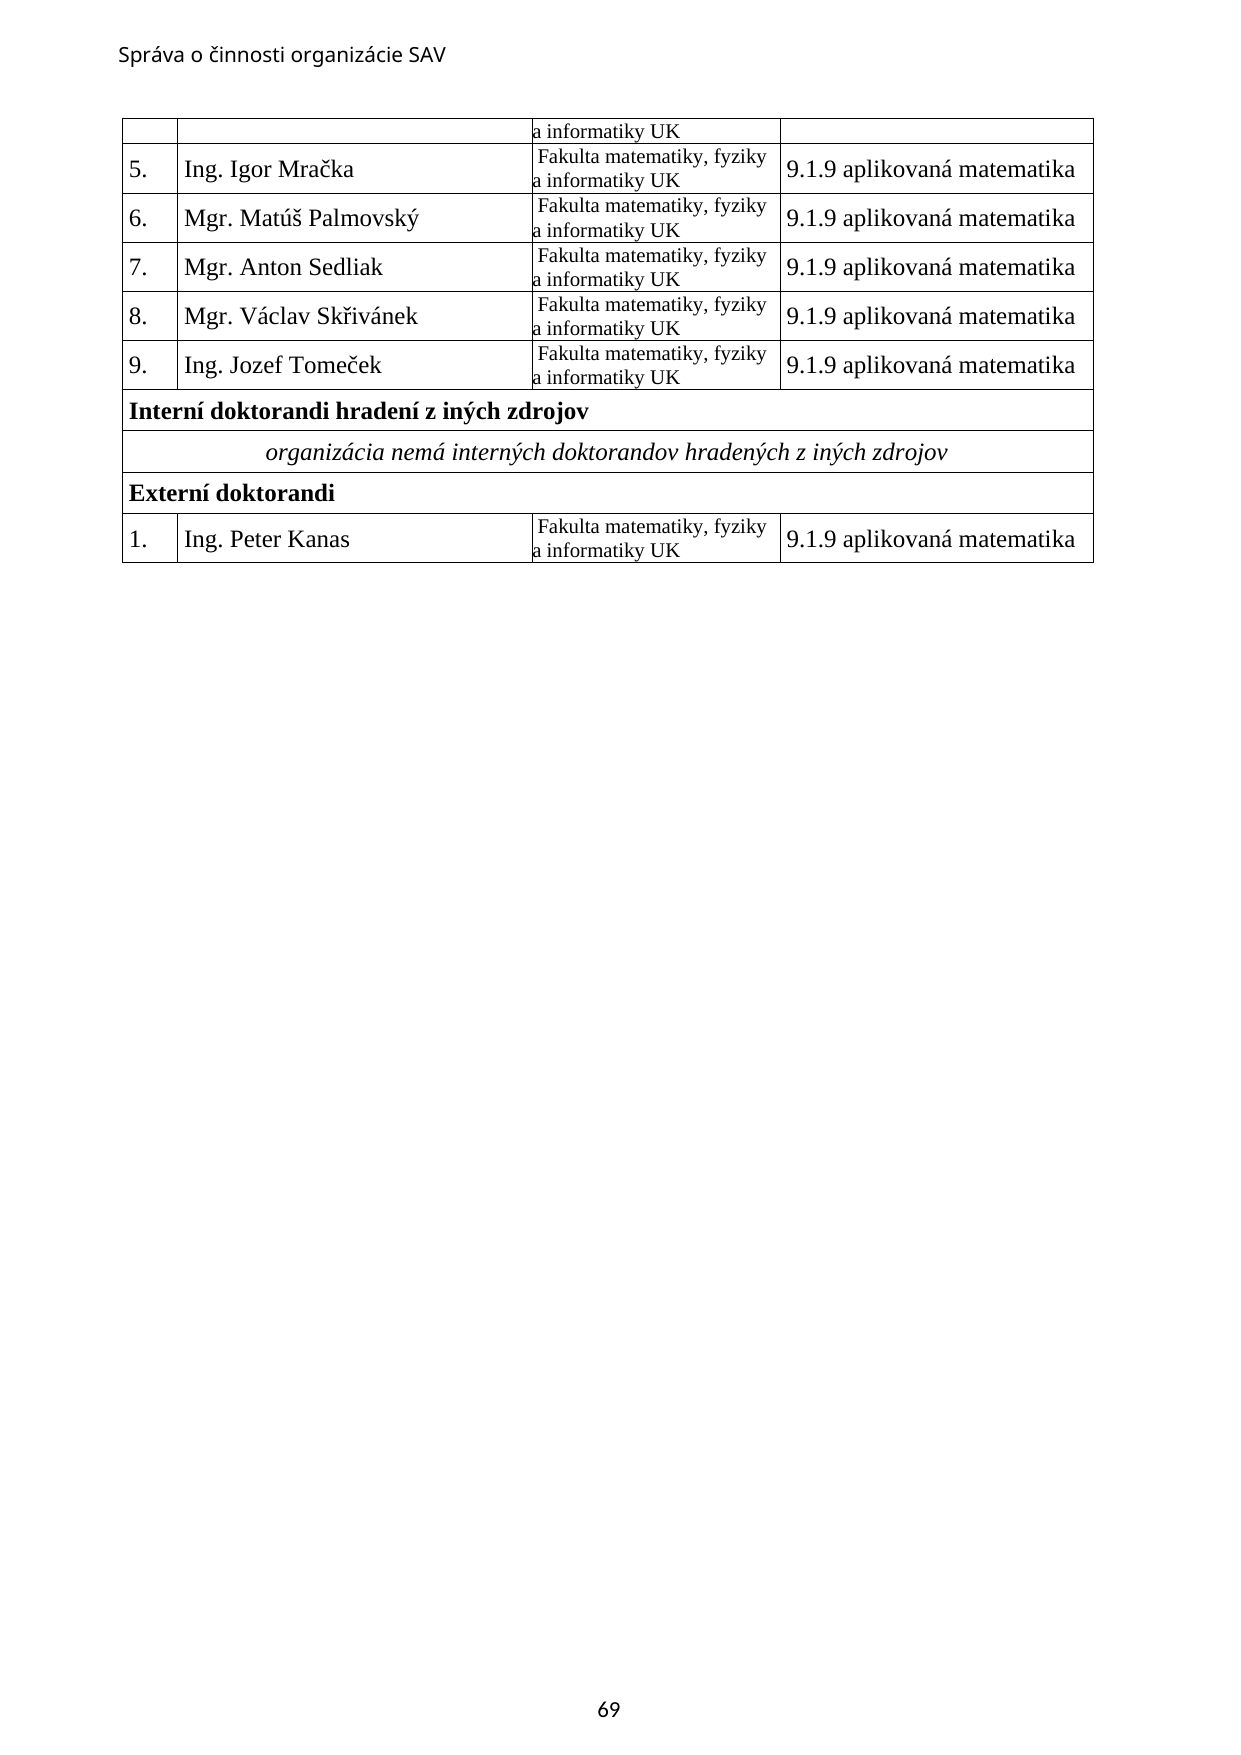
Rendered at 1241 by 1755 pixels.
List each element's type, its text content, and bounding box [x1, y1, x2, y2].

table_cell Interní doktorandi hradení z iných zdrojov [123, 390, 1093, 430]
table_cell 8. [123, 292, 177, 340]
table_cell Mgr. Václav Skřivánek [178, 292, 532, 340]
table_cell 1. [123, 514, 177, 562]
table_cell Fakulta matematiky, fyziky a informatiky UK [533, 194, 780, 242]
table_cell 9.1.9 aplikovaná matematika [781, 341, 1093, 389]
table_cell 9.1.9 aplikovaná matematika [781, 194, 1093, 242]
table_cell Externí doktorandi [123, 473, 1093, 513]
table_cell 9.1.9 aplikovaná matematika [781, 144, 1093, 192]
table_cell 9.1.9 aplikovaná matematika [781, 243, 1093, 291]
table_cell Mgr. Matúš Palmovský [178, 194, 532, 242]
table_cell [123, 119, 177, 143]
table_cell a informatiky UK [533, 119, 780, 143]
table_cell 9. [123, 341, 177, 389]
table_cell 9.1.9 aplikovaná matematika [781, 292, 1093, 340]
table_cell Mgr. Anton Sedliak [178, 243, 532, 291]
table_cell [781, 119, 1093, 143]
table_cell 6. [123, 194, 177, 242]
table_cell Fakulta matematiky, fyziky a informatiky UK [533, 144, 780, 192]
table_cell 5. [123, 144, 177, 192]
table_cell Ing. Jozef Tomeček [178, 341, 532, 389]
table_cell Ing. Igor Mračka [178, 144, 532, 192]
table_cell Ing. Peter Kanas [178, 514, 532, 562]
table_cell 9.1.9 aplikovaná matematika [781, 514, 1093, 562]
table_cell Fakulta matematiky, fyziky a informatiky UK [533, 341, 780, 389]
table_cell Fakulta matematiky, fyziky a informatiky UK [533, 292, 780, 340]
table_cell Fakulta matematiky, fyziky a informatiky UK [533, 243, 780, 291]
table_cell organizácia nemá interných doktorandov hradených z iných zdrojov [123, 431, 1093, 472]
table_cell Fakulta matematiky, fyziky a informatiky UK [533, 514, 780, 562]
table_cell [178, 119, 532, 143]
table_cell 7. [123, 243, 177, 291]
